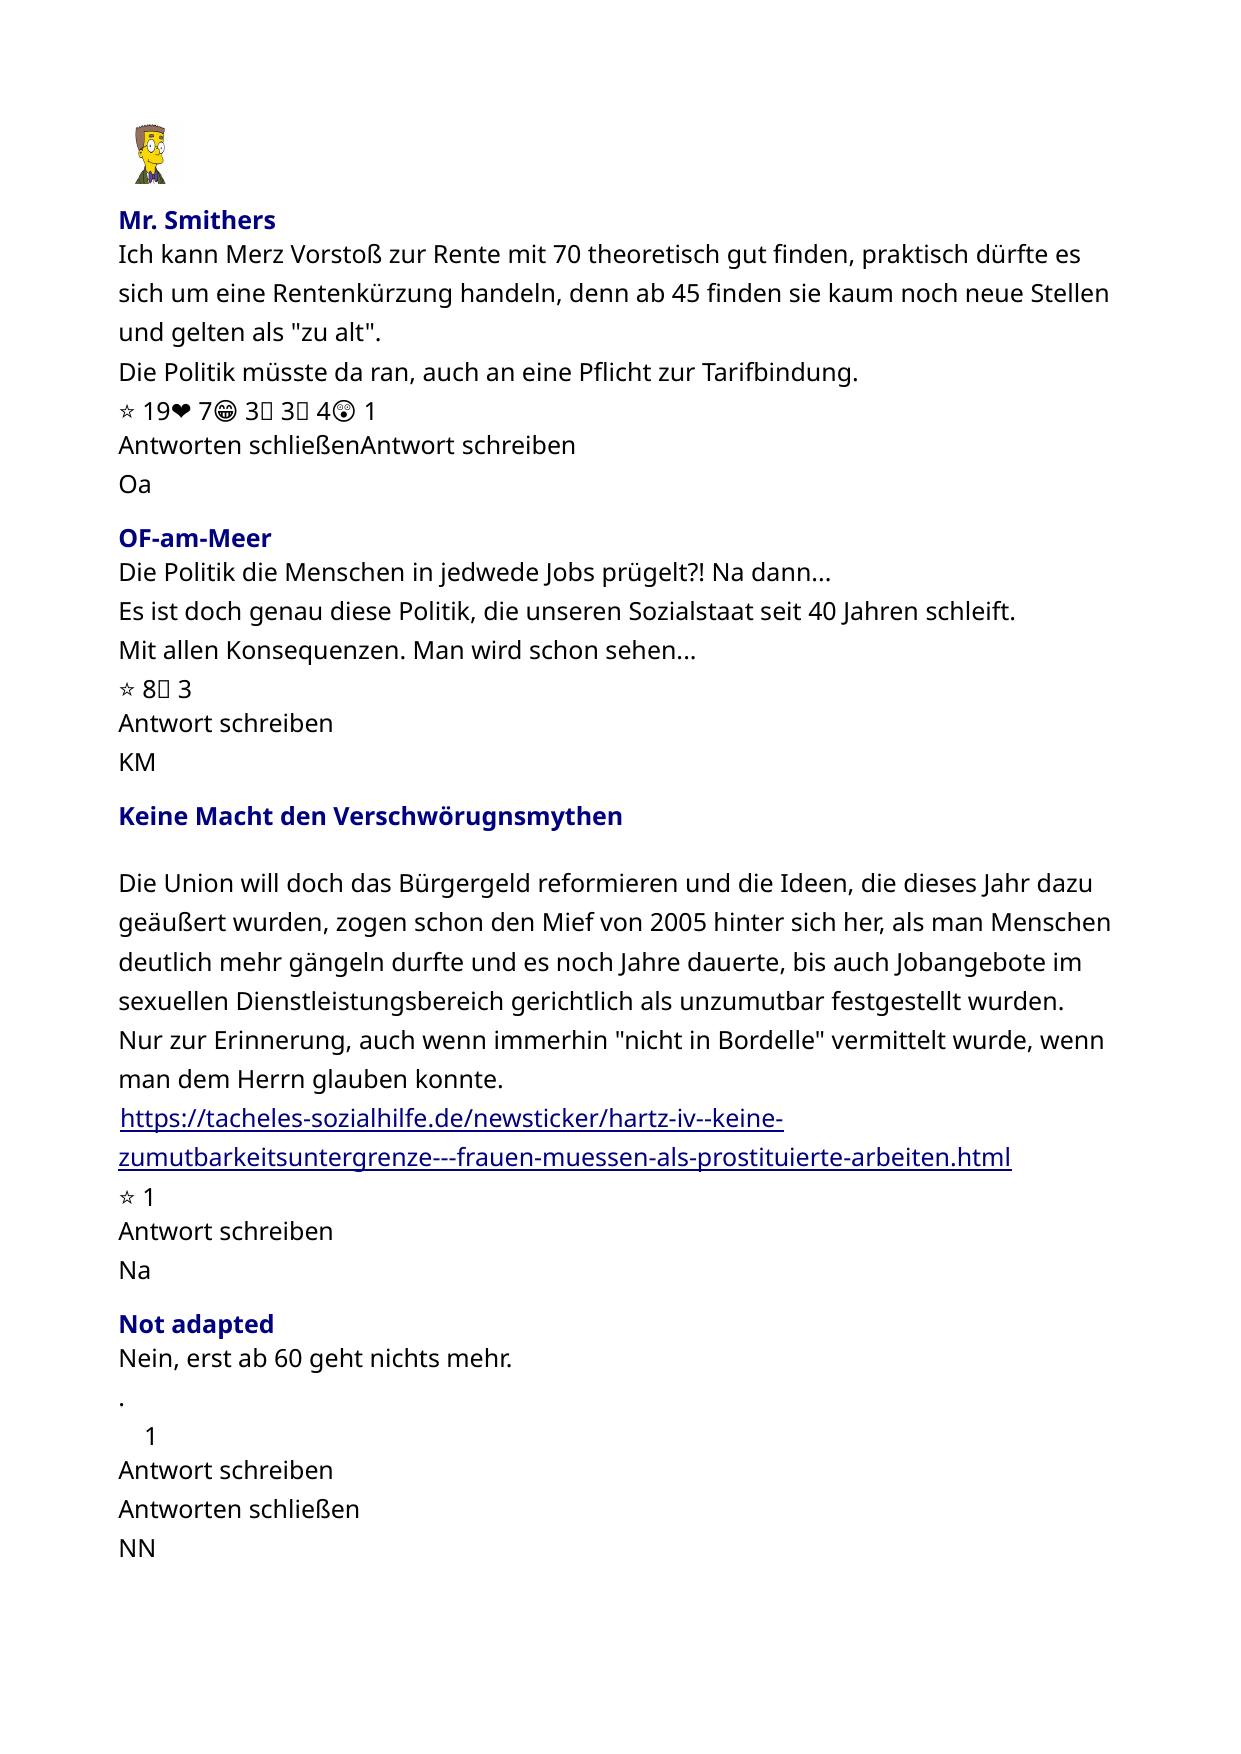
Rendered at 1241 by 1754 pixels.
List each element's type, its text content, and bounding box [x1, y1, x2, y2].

text 🤨 1 [118, 1419, 1122, 1453]
text Antwort schreiben [118, 1213, 1122, 1247]
text ⭐️ 19❤️ 7😁 3🙁 3🤨 4😲 1 [118, 393, 1122, 427]
text . [118, 1379, 1122, 1413]
text Na [118, 1252, 1122, 1287]
text Die Politik die Menschen in jedwede Jobs prügelt?! Na dann... [118, 554, 1122, 588]
text Die Union will doch das Bürgergeld reformieren und die Ideen, die dieses Jahr dazu geäußert wurden, zogen schon den Mief von 2005 hinter sich her, als man Menschen deutlich mehr gängeln durfte und es noch Jahre dauerte, bis auch Jobangebote im sexuellen Dienstleistungsbereich gerichtlich als unzumutbar festgestellt wurden. [118, 866, 1122, 1017]
subtitle Mr. Smithers [118, 203, 1122, 237]
text Antworten schließenAntwort schreiben [118, 427, 1122, 461]
text Antwort schreiben [118, 706, 1122, 740]
text NN [118, 1531, 1122, 1565]
subtitle Not adapted [118, 1306, 1122, 1340]
text Nur zur Erinnerung, auch wenn immerhin "nicht in Bordelle" vermittelt wurde, wenn man dem Herrn glauben konnte. [118, 1023, 1122, 1096]
text https://tacheles-sozialhilfe.de/newsticker/hartz-iv--keine-zumutbarkeitsuntergrenze---frauen-muessen-als-prostituierte-arbeiten.html [118, 1101, 1122, 1174]
subtitle OF-am-Meer [118, 520, 1122, 554]
text Mit allen Konsequenzen. Man wird schon sehen... [118, 633, 1122, 667]
text Ich kann Merz Vorstoß zur Rente mit 70 theoretisch gut finden, praktisch dürfte es sich um eine Rentenkürzung handeln, denn ab 45 finden sie kaum noch neue Stellen und gelten als "zu alt". [118, 237, 1122, 349]
text Antwort schreiben [118, 1453, 1122, 1487]
text Nein, erst ab 60 geht nichts mehr. [118, 1340, 1122, 1374]
text KM [118, 745, 1122, 779]
picture [118, 118, 184, 184]
text Es ist doch genau diese Politik, die unseren Sozialstaat seit 40 Jahren schleift. [118, 593, 1122, 628]
text Antworten schließen [118, 1492, 1122, 1526]
subtitle Keine Macht den Verschwörugnsmythen [118, 799, 1122, 833]
text Die Politik müsste da ran, auch an eine Pflicht zur Tarifbindung. [118, 354, 1122, 388]
text Oa [118, 467, 1122, 501]
text ⭐️ 1 [118, 1179, 1122, 1213]
text ⭐️ 8🙁 3 [118, 672, 1122, 706]
